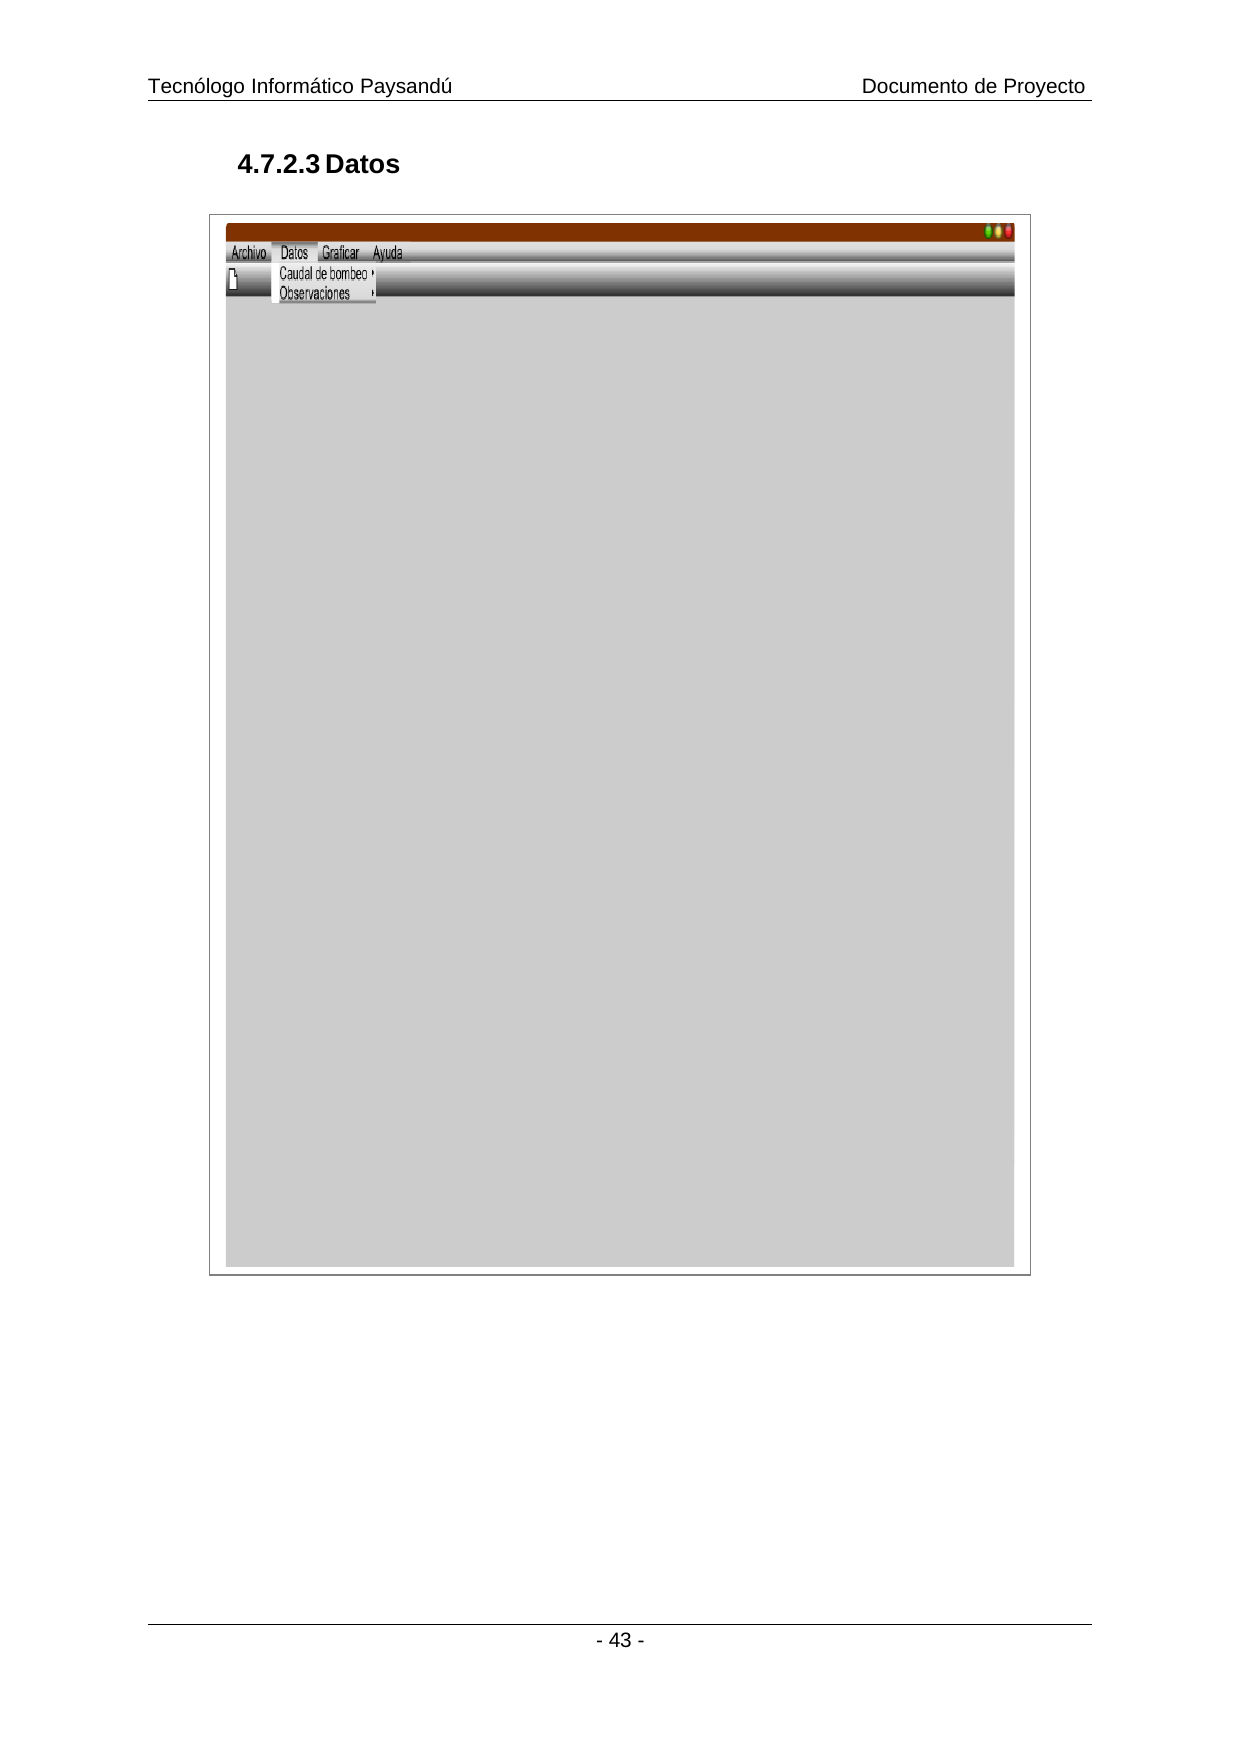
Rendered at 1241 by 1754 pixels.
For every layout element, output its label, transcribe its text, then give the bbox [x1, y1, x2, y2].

picture [225, 223, 1015, 1267]
subtitle Datos [237, 148, 1092, 179]
